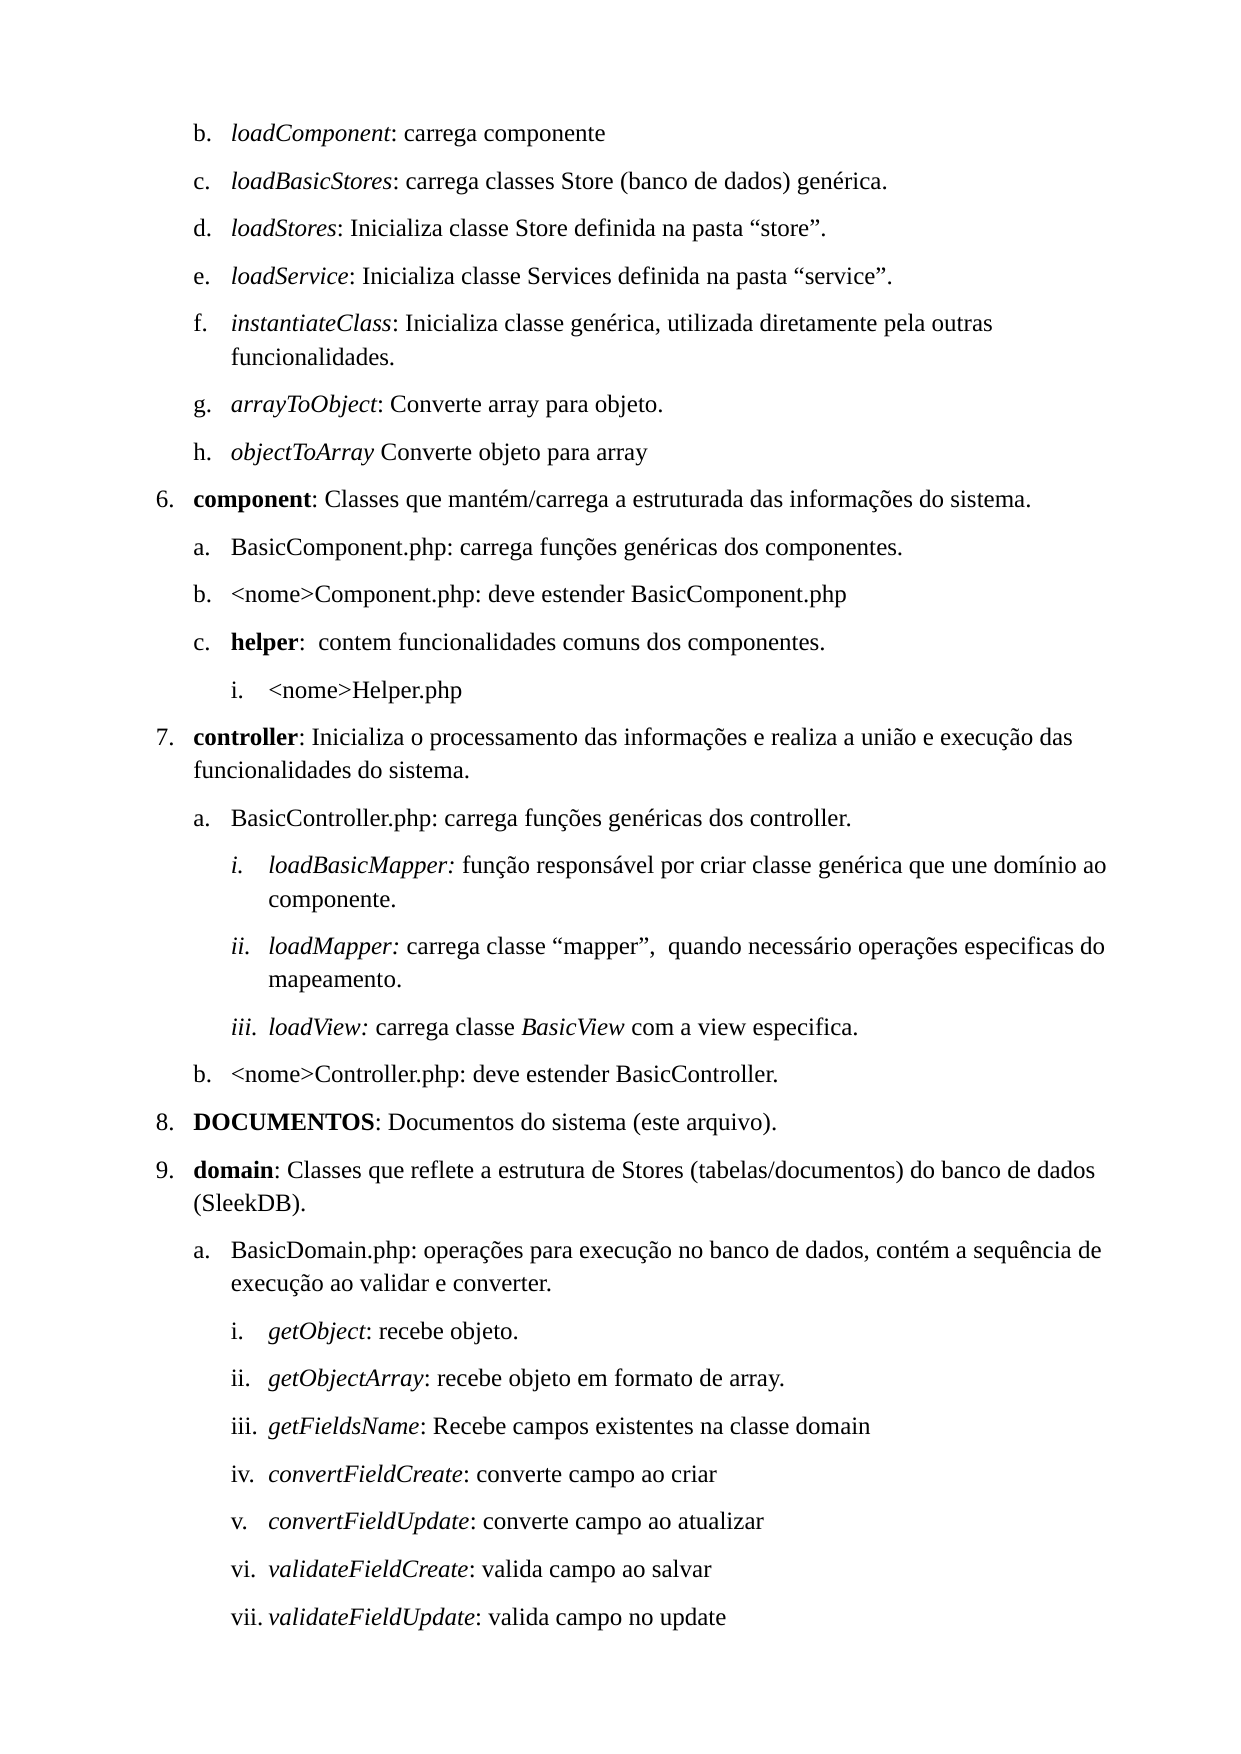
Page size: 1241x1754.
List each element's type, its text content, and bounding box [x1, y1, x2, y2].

list arrayToObject: Converte array para objeto. [193, 389, 1122, 418]
list loadStores: Inicializa classe Store definida na pasta “store”. [193, 213, 1122, 242]
list loadService: Inicializa classe Services definida na pasta “service”. [193, 261, 1122, 290]
list instantiateClass: Inicializa classe genérica, utilizada diretamente pela outras funcionalidades. [193, 308, 1122, 370]
list DOCUMENTOS: Documentos do sistema (este arquivo). [156, 1107, 1122, 1136]
list convertFieldCreate: converte campo ao criar [231, 1459, 1122, 1487]
list loadComponent: carrega componente [193, 118, 1122, 147]
list getObject: recebe objeto. [231, 1316, 1122, 1345]
list BasicDomain.php: operações para execução no banco de dados, contém a sequência de execução ao validar e converter. [193, 1235, 1122, 1297]
list loadMapper: carrega classe “mapper”, quando necessário operações especificas do mapeamento. [231, 931, 1122, 993]
list controller: Inicializa o processamento das informações e realiza a união e execução das funcionalidades do sistema. [156, 722, 1122, 784]
list <nome>Component.php: deve estender BasicComponent.php [193, 579, 1122, 608]
list validateFieldCreate: valida campo ao salvar [231, 1554, 1122, 1583]
list convertFieldUpdate: converte campo ao atualizar [231, 1506, 1122, 1535]
list loadBasicStores: carrega classes Store (banco de dados) genérica. [193, 166, 1122, 194]
list helper: contem funcionalidades comuns dos componentes. [193, 627, 1122, 656]
list loadBasicMapper: função responsável por criar classe genérica que une domínio ao componente. [231, 851, 1122, 912]
list getFieldsName: Recebe campos existentes na classe domain [231, 1411, 1122, 1440]
list objectToArray Converte objeto para array [193, 437, 1122, 466]
list getObjectArray: recebe objeto em formato de array. [231, 1363, 1122, 1392]
list <nome>Controller.php: deve estender BasicController. [193, 1059, 1122, 1088]
list <nome>Helper.php [231, 675, 1122, 703]
list component: Classes que mantém/carrega a estruturada das informações do sistema. [156, 484, 1122, 513]
list BasicComponent.php: carrega funções genéricas dos componentes. [193, 532, 1122, 561]
list loadView: carrega classe BasicView com a view especifica. [231, 1012, 1122, 1041]
list BasicController.php: carrega funções genéricas dos controller. [193, 803, 1122, 832]
list validateFieldUpdate: valida campo no update [231, 1602, 1122, 1630]
list domain: Classes que reflete a estrutura de Stores (tabelas/documentos) do banco de dados (SleekDB). [156, 1155, 1122, 1216]
